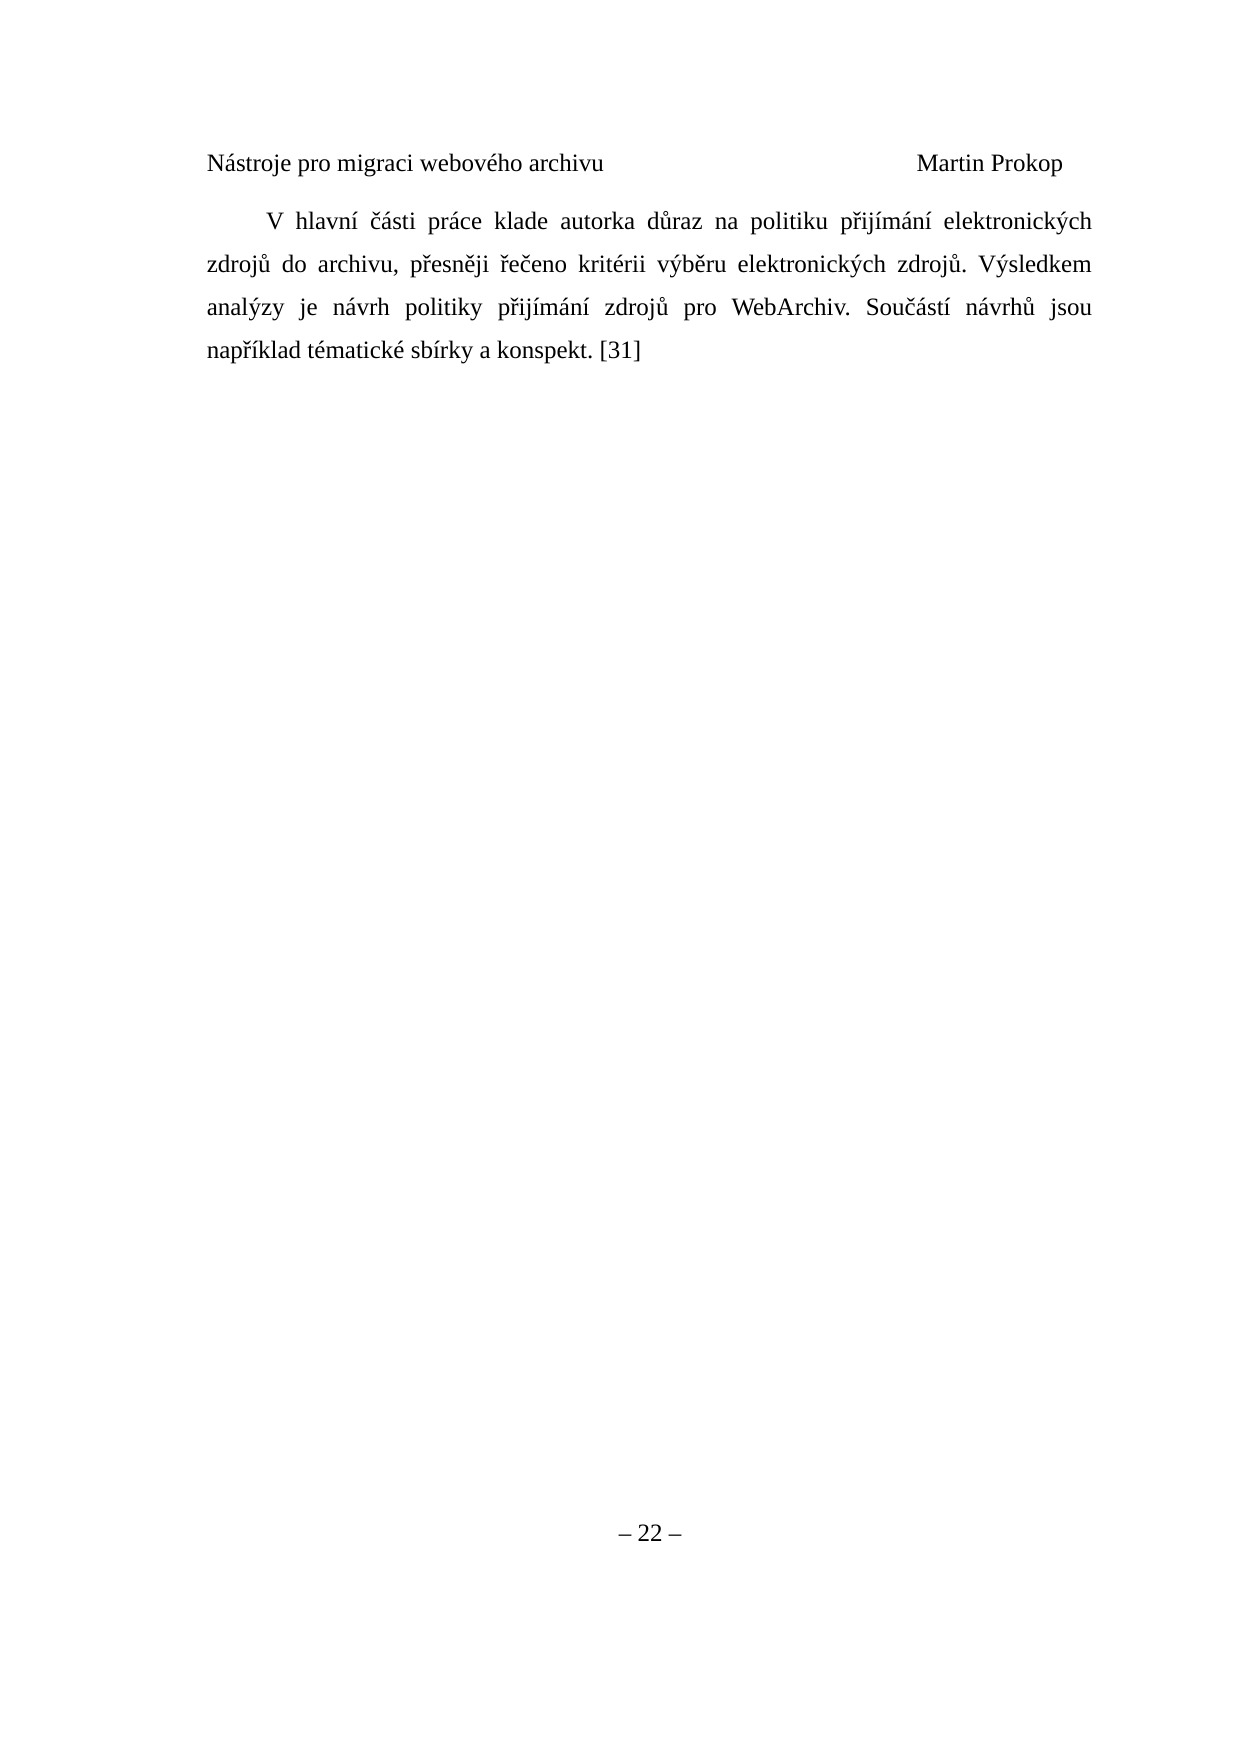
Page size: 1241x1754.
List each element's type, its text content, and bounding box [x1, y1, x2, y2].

text V hlavní části práce klade autorka důraz na politiku přijímání elektronických zdrojů do archivu, přesněji řečeno kritérii výběru elektronických zdrojů. Výsledkem analýzy je návrh politiky přijímání zdrojů pro WebArchiv. Součástí návrhů jsou například tématické sbírky a konspekt. [31] [207, 206, 1093, 364]
